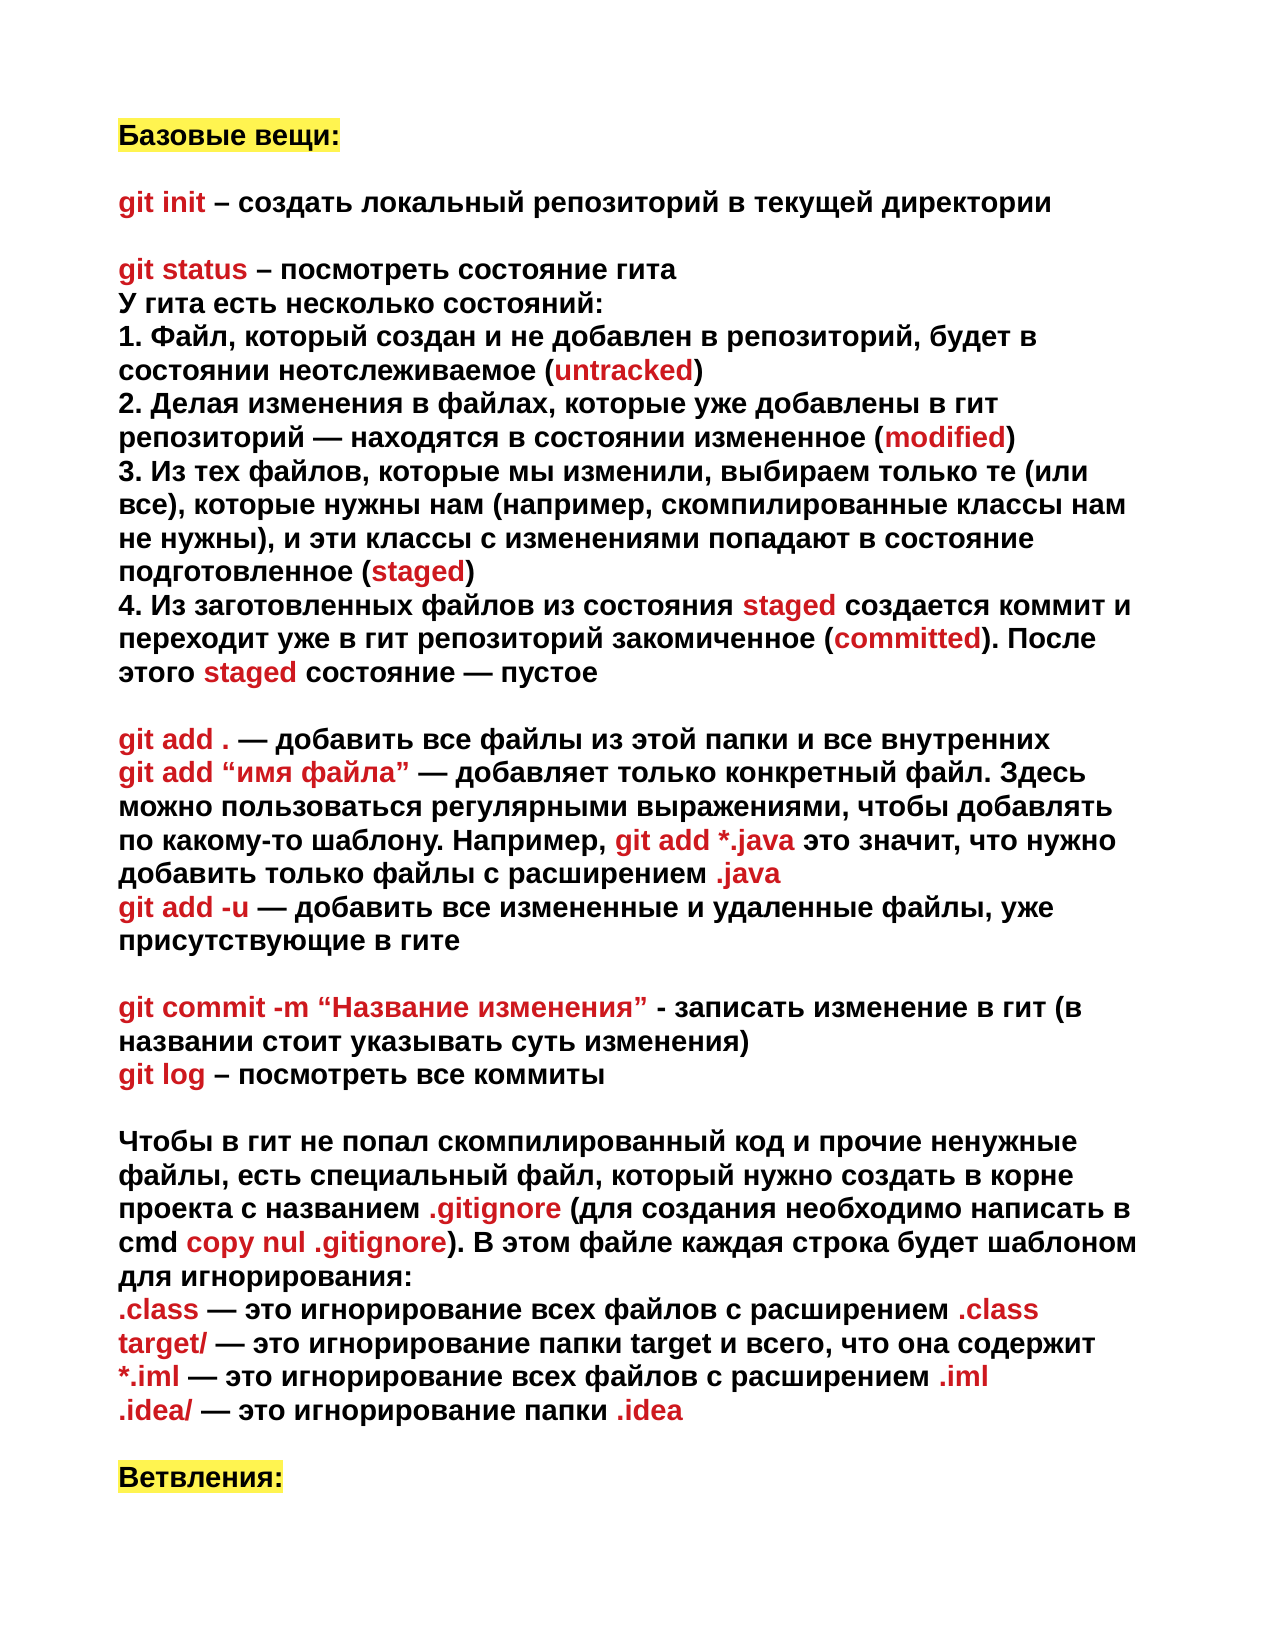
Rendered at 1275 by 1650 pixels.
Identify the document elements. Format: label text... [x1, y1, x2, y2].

text git commit -m “Название изменения” - записать изменение в гит (в названии стоит указывать суть изменения) [118, 990, 1157, 1057]
text Чтобы в гит не попал скомпилированный код и прочие ненужные файлы, есть специальный файл, который нужно создать в корне проекта с названием .gitignore (для создания необходимо написать в cmd copy nul .gitignore). В этом файле каждая строка будет шаблоном для игнорирования: [118, 1124, 1157, 1292]
text target/ — это игнорирование папки target и всего, что она содержит [118, 1326, 1157, 1359]
text Ветвления: [118, 1460, 1157, 1493]
text 4. Из заготовленных файлов из состояния staged создается коммит и переходит уже в гит репозиторий закомиченное (committed). После этого staged состояние — пустое [118, 588, 1157, 688]
text git log – посмотреть все коммиты [118, 1057, 1157, 1091]
text git status – посмотреть состояние гита [118, 252, 1157, 286]
text 1. Файл, который создан и не добавлен в репозиторий, будет в состоянии неотслеживаемое (untracked) [118, 319, 1157, 386]
text 3. Из тех файлов, которые мы изменили, выбираем только те (или все), которые нужны нам (например, скомпилированные классы нам не нужны), и эти классы с изменениями попадают в состояние подготовленное (staged) [118, 453, 1157, 588]
text git add “имя файла” — добавляет только конкретный файл. Здесь можно пользоваться регулярными выражениями, чтобы добавлять по какому-то шаблону. Например, git add *.java это значит, что нужно добавить только файлы с расширением .java [118, 755, 1157, 889]
text У гита есть несколько состояний: [118, 286, 1157, 319]
text Базовые вещи: [118, 118, 1157, 152]
text .idea/ — это игнорирование папки .idea [118, 1393, 1157, 1426]
text git add -u — добавить все измененные и удаленные файлы, уже присутствующие в гите [118, 889, 1157, 957]
text .class — это игнорирование всех файлов с расширением .class [118, 1292, 1157, 1326]
text git add . — добавить все файлы из этой папки и все внутренних [118, 722, 1157, 755]
text 2. Делая изменения в файлах, которые уже добавлены в гит репозиторий — находятся в состоянии измененное (modified) [118, 386, 1157, 453]
text *.iml — это игнорирование всех файлов с расширением .iml [118, 1359, 1157, 1393]
text git init – создать локальный репозиторий в текущей директории [118, 185, 1157, 219]
